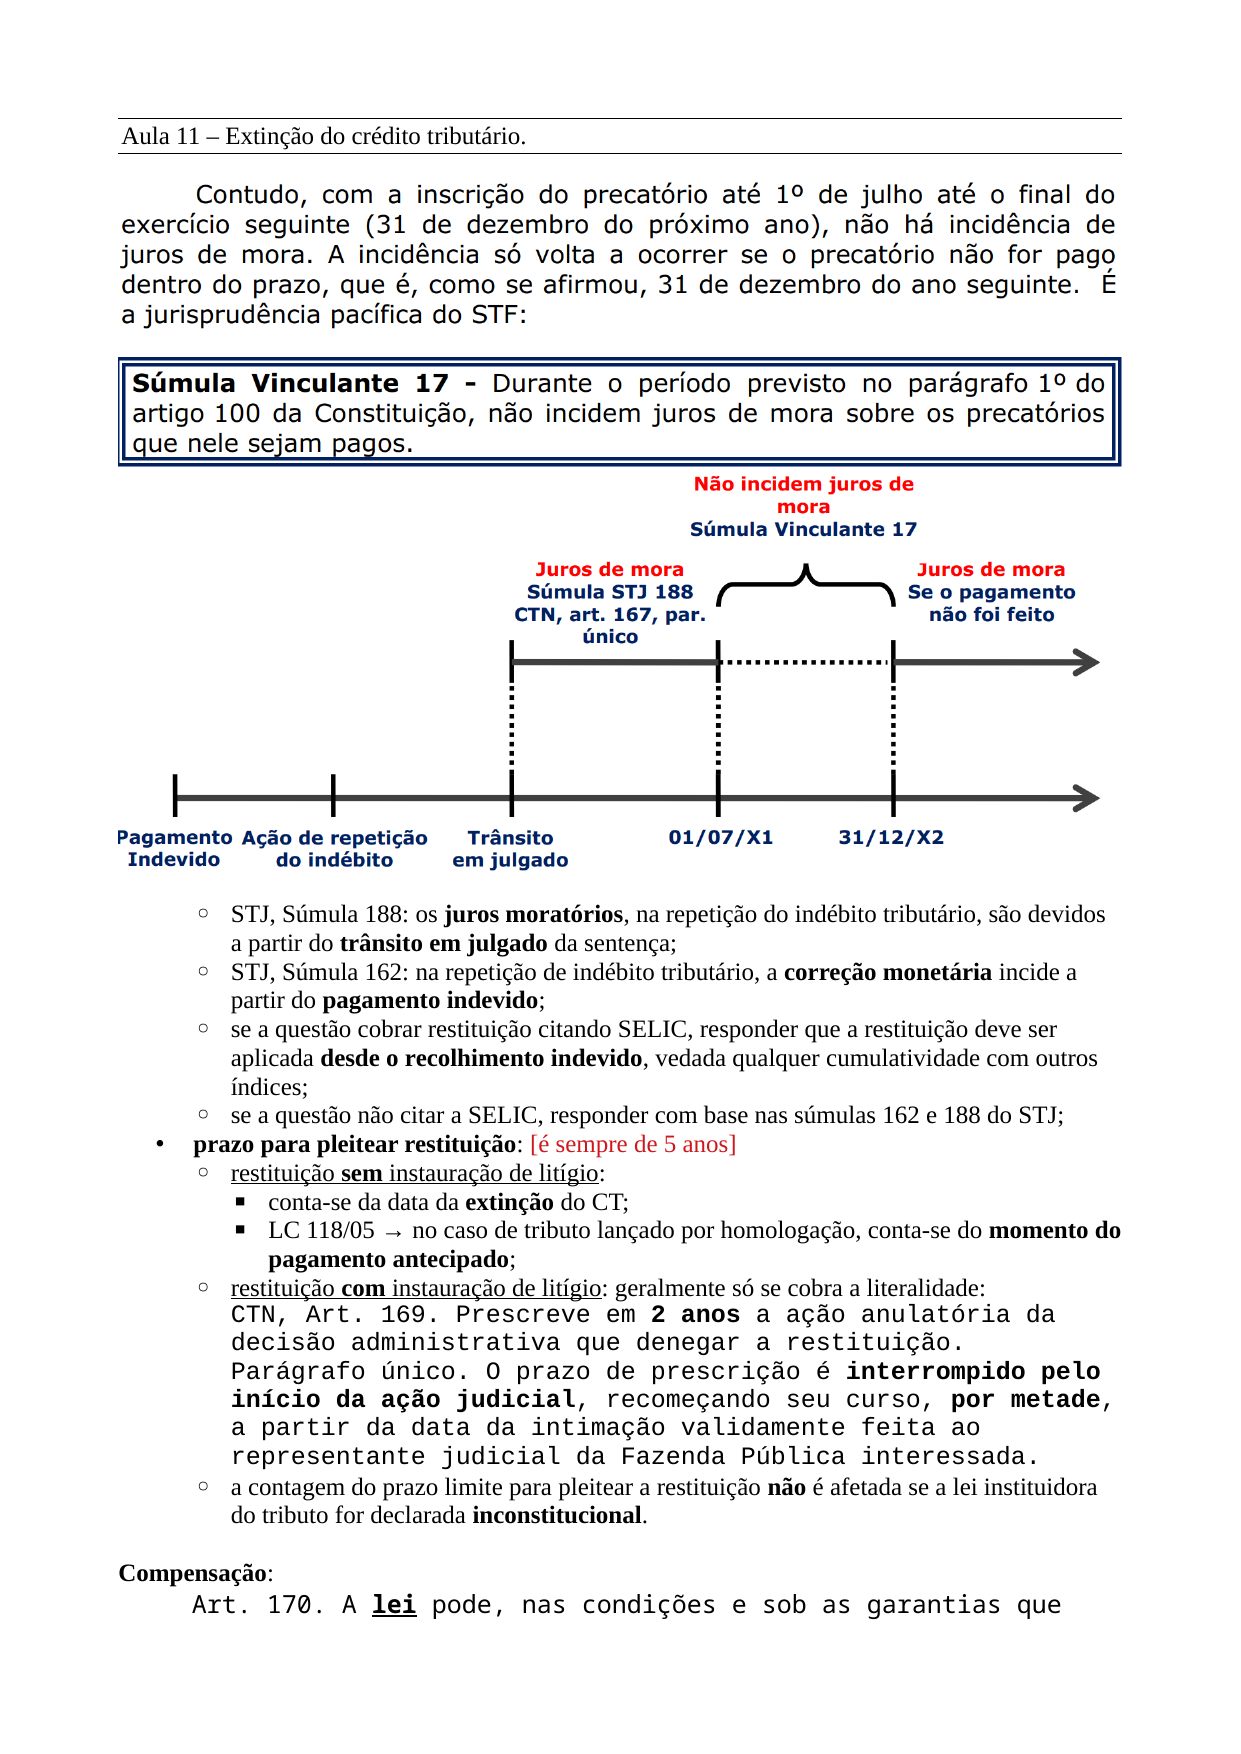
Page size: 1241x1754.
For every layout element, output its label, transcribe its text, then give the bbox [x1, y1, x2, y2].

list STJ, Súmula 162: na repetição de indébito tributário, a correção monetária incide a partir do pagamento indevido; [193, 957, 1122, 1014]
text Compensação: [118, 1558, 1122, 1587]
list STJ, Súmula 188: os juros moratórios, na repetição do indébito tributário, são devidos a partir do trânsito em julgado da sentença; [193, 899, 1122, 957]
list restituição sem instauração de litígio: [193, 1158, 1122, 1187]
list LC 118/05 → no caso de tributo lançado por homologação, conta-se do momento do pagamento antecipado; [231, 1215, 1122, 1273]
list prazo para pleitear restituição: [é sempre de 5 anos] [156, 1129, 1122, 1158]
picture [118, 182, 1123, 871]
list se a questão cobrar restituição citando SELIC, responder que a restituição deve ser aplicada desde o recolhimento indevido, vedada qualquer cumulatividade com outros índices; [193, 1014, 1122, 1100]
list conta-se da data da extinção do CT; [231, 1187, 1122, 1215]
list restituição com instauração de litígio: geralmente só se cobra a literalidade: CTN, Art. 169. Prescreve em 2 anos a ação anulatória da decisão administrativa que denegar a restituição. Parágrafo único. O prazo de prescrição é interrompido pelo início da ação judicial, recomeçando seu curso, por metade, a partir da data da intimação validamente feita ao representante judicial da Fazenda Pública interessada. [193, 1273, 1122, 1472]
text Art. 170. A lei pode, nas condições e sob as garantias que [192, 1587, 1122, 1621]
list a contagem do prazo limite para pleitear a restituição não é afetada se a lei instituidora do tributo for declarada inconstitucional. [193, 1472, 1122, 1529]
list se a questão não citar a SELIC, responder com base nas súmulas 162 e 188 do STJ; [193, 1100, 1122, 1129]
